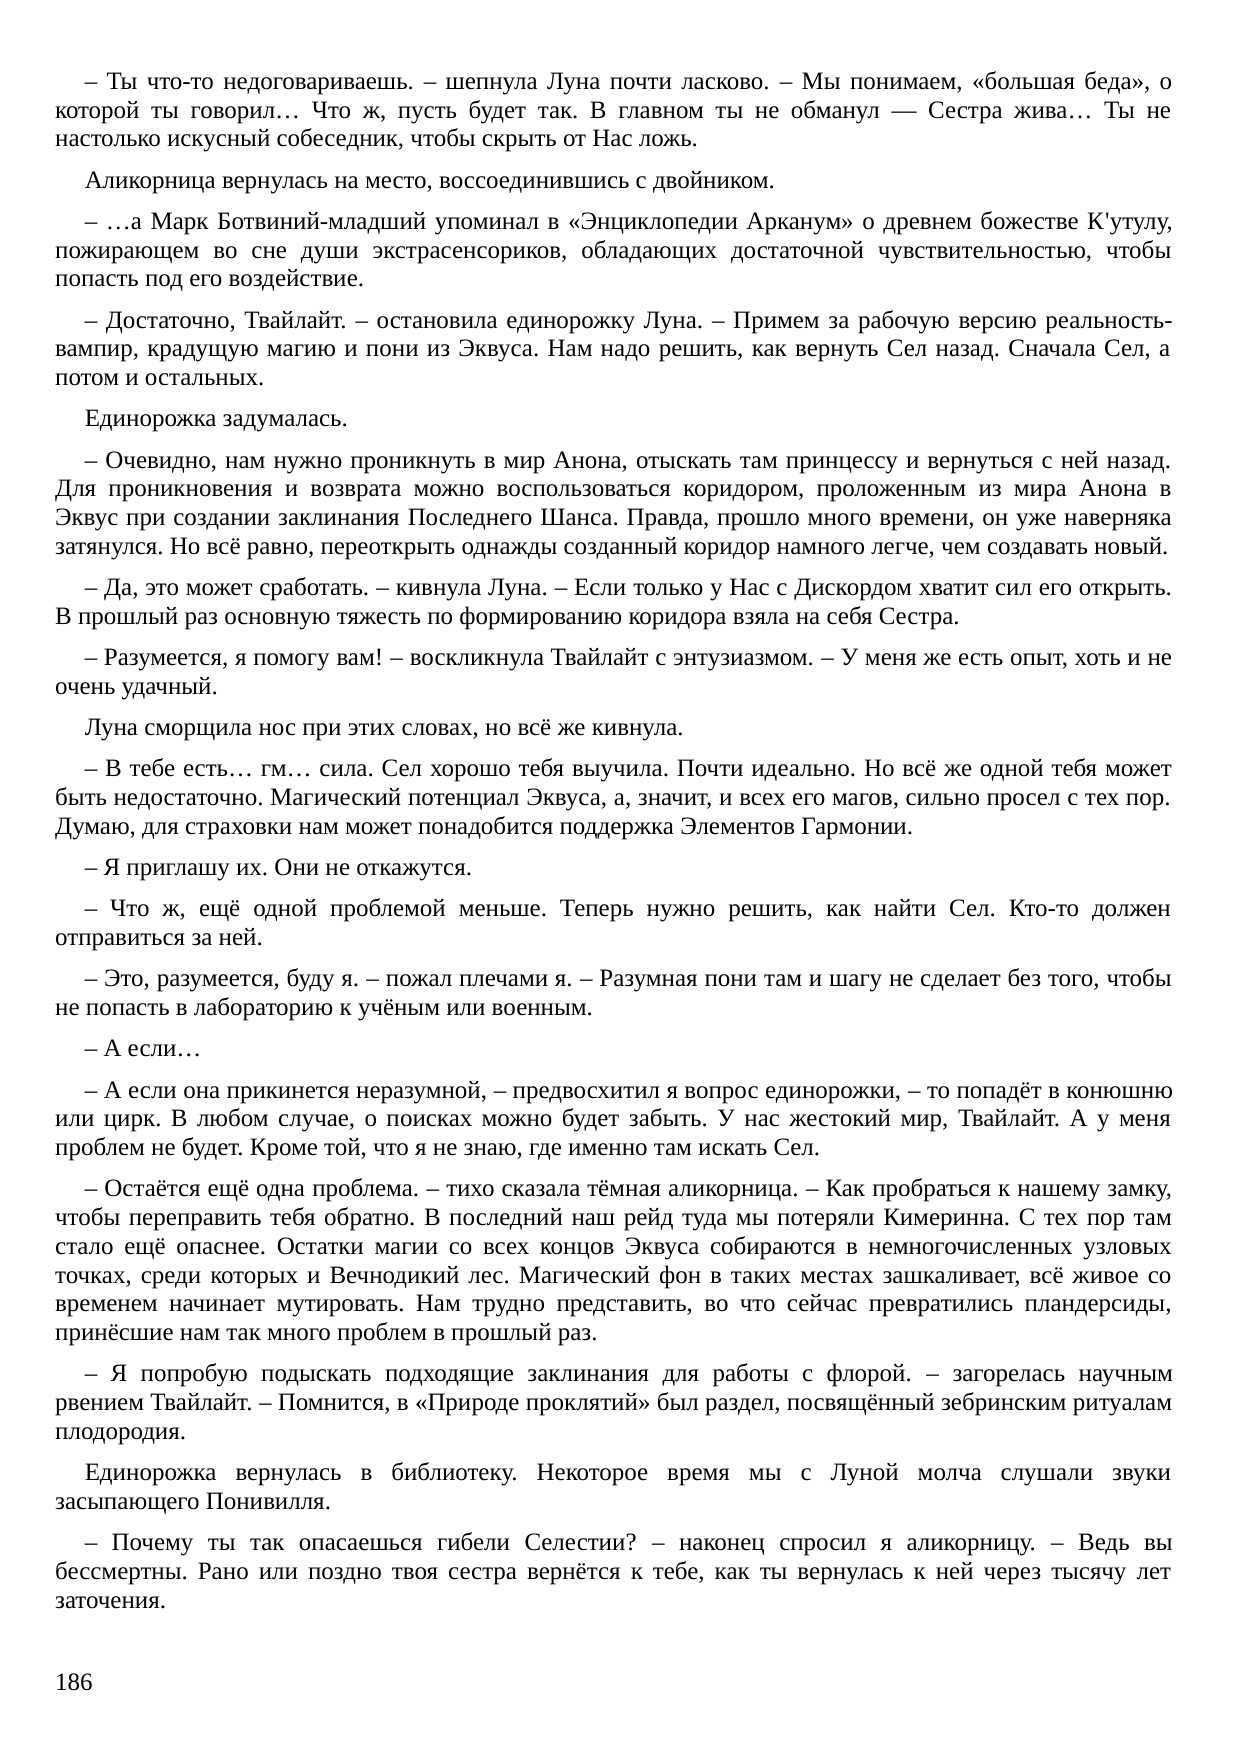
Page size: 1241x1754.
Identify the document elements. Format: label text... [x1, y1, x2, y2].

text – Что ж, ещё одной проблемой меньше. Теперь нужно решить, как найти Сел. Кто-то должен отправиться за ней. [55, 893, 1173, 951]
text – В тебе есть… гм… сила. Сел хорошо тебя выучила. Почти идеально. Но всё же одной тебя может быть недостаточно. Магический потенциал Эквуса, а, значит, и всех его магов, сильно просел с тех пор. Думаю, для страховки нам может понадобится поддержка Элементов Гармонии. [55, 753, 1173, 840]
text – А если она прикинется неразумной, – предвосхитил я вопрос единорожки, – то попадёт в конюшню или цирк. В любом случае, о поисках можно будет забыть. У нас жестокий мир, Твайлайт. А у меня проблем не будет. Кроме той, что я не знаю, где именно там искать Сел. [55, 1075, 1173, 1161]
text – Очевидно, нам нужно проникнуть в мир Анона, отыскать там принцессу и вернуться с ней назад. Для проникновения и возврата можно воспользоваться коридором, проложенным из мира Анона в Эквус при создании заклинания Последнего Шанса. Правда, прошло много времени, он уже наверняка затянулся. Но всё равно, переоткрыть однажды созданный коридор намного легче, чем создавать новый. [55, 445, 1173, 560]
text – Я приглашу их. Они не откажутся. [55, 852, 1173, 881]
text Аликорница вернулась на место, воссоединившись с двойником. [55, 165, 1173, 193]
text – Разумеется, я помогу вам! – воскликнула Твайлайт с энтузиазмом. – У меня же есть опыт, хоть и не очень удачный. [55, 642, 1173, 700]
text – Да, это может сработать. – кивнула Луна. – Если только у Нас с Дискордом хватит сил его открыть. В прошлый раз основную тяжесть по формированию коридора взяла на себя Сестра. [55, 572, 1173, 630]
text Луна сморщила нос при этих словах, но всё же кивнула. [55, 712, 1173, 741]
text – …а Марк Ботвиний-младший упоминал в «Энциклопедии Арканум» о древнем божестве К'утулу, пожирающем во сне души экстрасенсориков, обладающих достаточной чувствительностью, чтобы попасть под его воздействие. [55, 206, 1173, 292]
text – Почему ты так опасаешься гибели Селестии? – наконец спросил я аликорницу. – Ведь вы бессмертны. Рано или поздно твоя сестра вернётся к тебе, как ты вернулась к ней через тысячу лет заточения. [55, 1527, 1173, 1613]
text Единорожка задумалась. [55, 403, 1173, 432]
text – Остаётся ещё одна проблема. – тихо сказала тёмная аликорница. – Как пробраться к нашему замку, чтобы переправить тебя обратно. В последний наш рейд туда мы потеряли Кимеринна. С тех пор там стало ещё опаснее. Остатки магии со всех концов Эквуса собираются в немногочисленных узловых точках, среди которых и Вечнодикий лес. Магический фон в таких местах зашкаливает, всё живое со временем начинает мутировать. Нам трудно представить, во что сейчас превратились пландерсиды, принёсшие нам так много проблем в прошлый раз. [55, 1173, 1173, 1346]
text Единорожка вернулась в библиотеку. Некоторое время мы с Луной молча слушали звуки засыпающего Понивилля. [55, 1457, 1173, 1515]
text – Достаточно, Твайлайт. – остановила единорожку Луна. – Примем за рабочую версию реальность-вампир, крадущую магию и пони из Эквуса. Нам надо решить, как вернуть Сел назад. Сначала Сел, а потом и остальных. [55, 305, 1173, 391]
text – Ты что-то недоговариваешь. – шепнула Луна почти ласково. – Мы понимаем, «большая беда», о которой ты говорил… Что ж, пусть будет так. В главном ты не обманул — Сестра жива… Ты не настолько искусный собеседник, чтобы скрыть от Нас ложь. [55, 66, 1173, 152]
text – Я попробую подыскать подходящие заклинания для работы с флорой. – загорелась научным рвением Твайлайт. – Помнится, в «Природе проклятий» был раздел, посвящённый зебринским ритуалам плодородия. [55, 1358, 1173, 1445]
text – Это, разумеется, буду я. – пожал плечами я. – Разумная пони там и шагу не сделает без того, чтобы не попасть в лабораторию к учёным или военным. [55, 963, 1173, 1021]
text – А если… [55, 1033, 1173, 1062]
